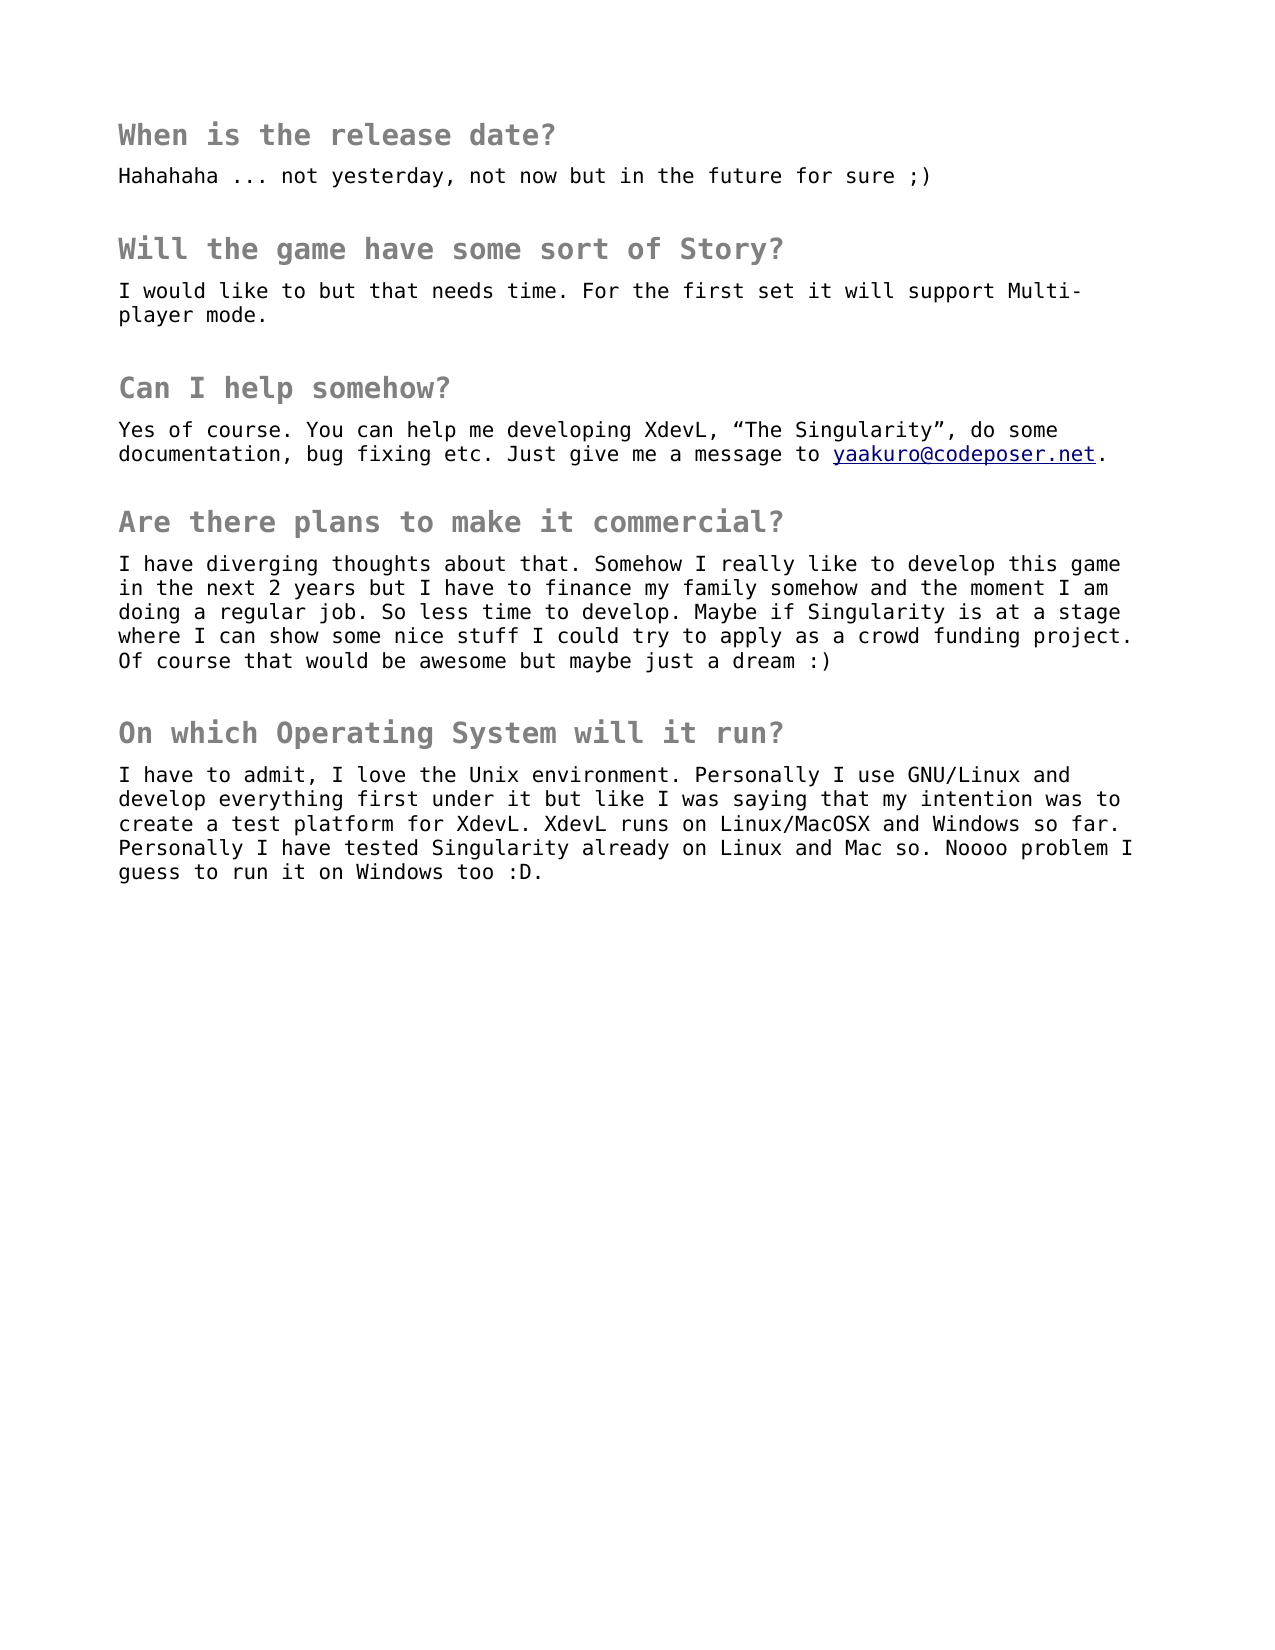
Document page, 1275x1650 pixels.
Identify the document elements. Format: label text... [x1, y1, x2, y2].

subtitle On which Operating System will it run? [118, 717, 1157, 751]
text I have to admit, I love the Unix environment. Personally I use GNU/Linux and develop everything first under it but like I was saying that my intention was to create a test platform for XdevL. XdevL runs on Linux/MacOSX and Windows so far. Personally I have tested Singularity already on Linux and Mac so. Noooo problem I guess to run it on Windows too :D. [118, 763, 1157, 884]
text I have diverging thoughts about that. Somehow I really like to develop this game in the next 2 years but I have to finance my family somehow and the moment I am doing a regular job. So less time to develop. Maybe if Singularity is at a stage where I can show some nice stuff I could try to apply as a crowd funding project. Of course that would be awesome but maybe just a dream :) [118, 552, 1157, 673]
subtitle Can I help somehow? [118, 371, 1157, 405]
text Yes of course. You can help me developing XdevL, “The Singularity”, do some documentation, bug fixing etc. Just give me a message to yaakuro@codeposer.net. [118, 418, 1157, 466]
text I would like to but that needs time. For the first set it will support Multi-player mode. [118, 279, 1157, 328]
subtitle When is the release date? [118, 118, 1157, 152]
subtitle Are there plans to make it commercial? [118, 505, 1157, 539]
text Hahahaha ... not yesterday, not now but in the future for sure ;) [118, 164, 1157, 189]
subtitle Will the game have some sort of Story? [118, 233, 1157, 267]
